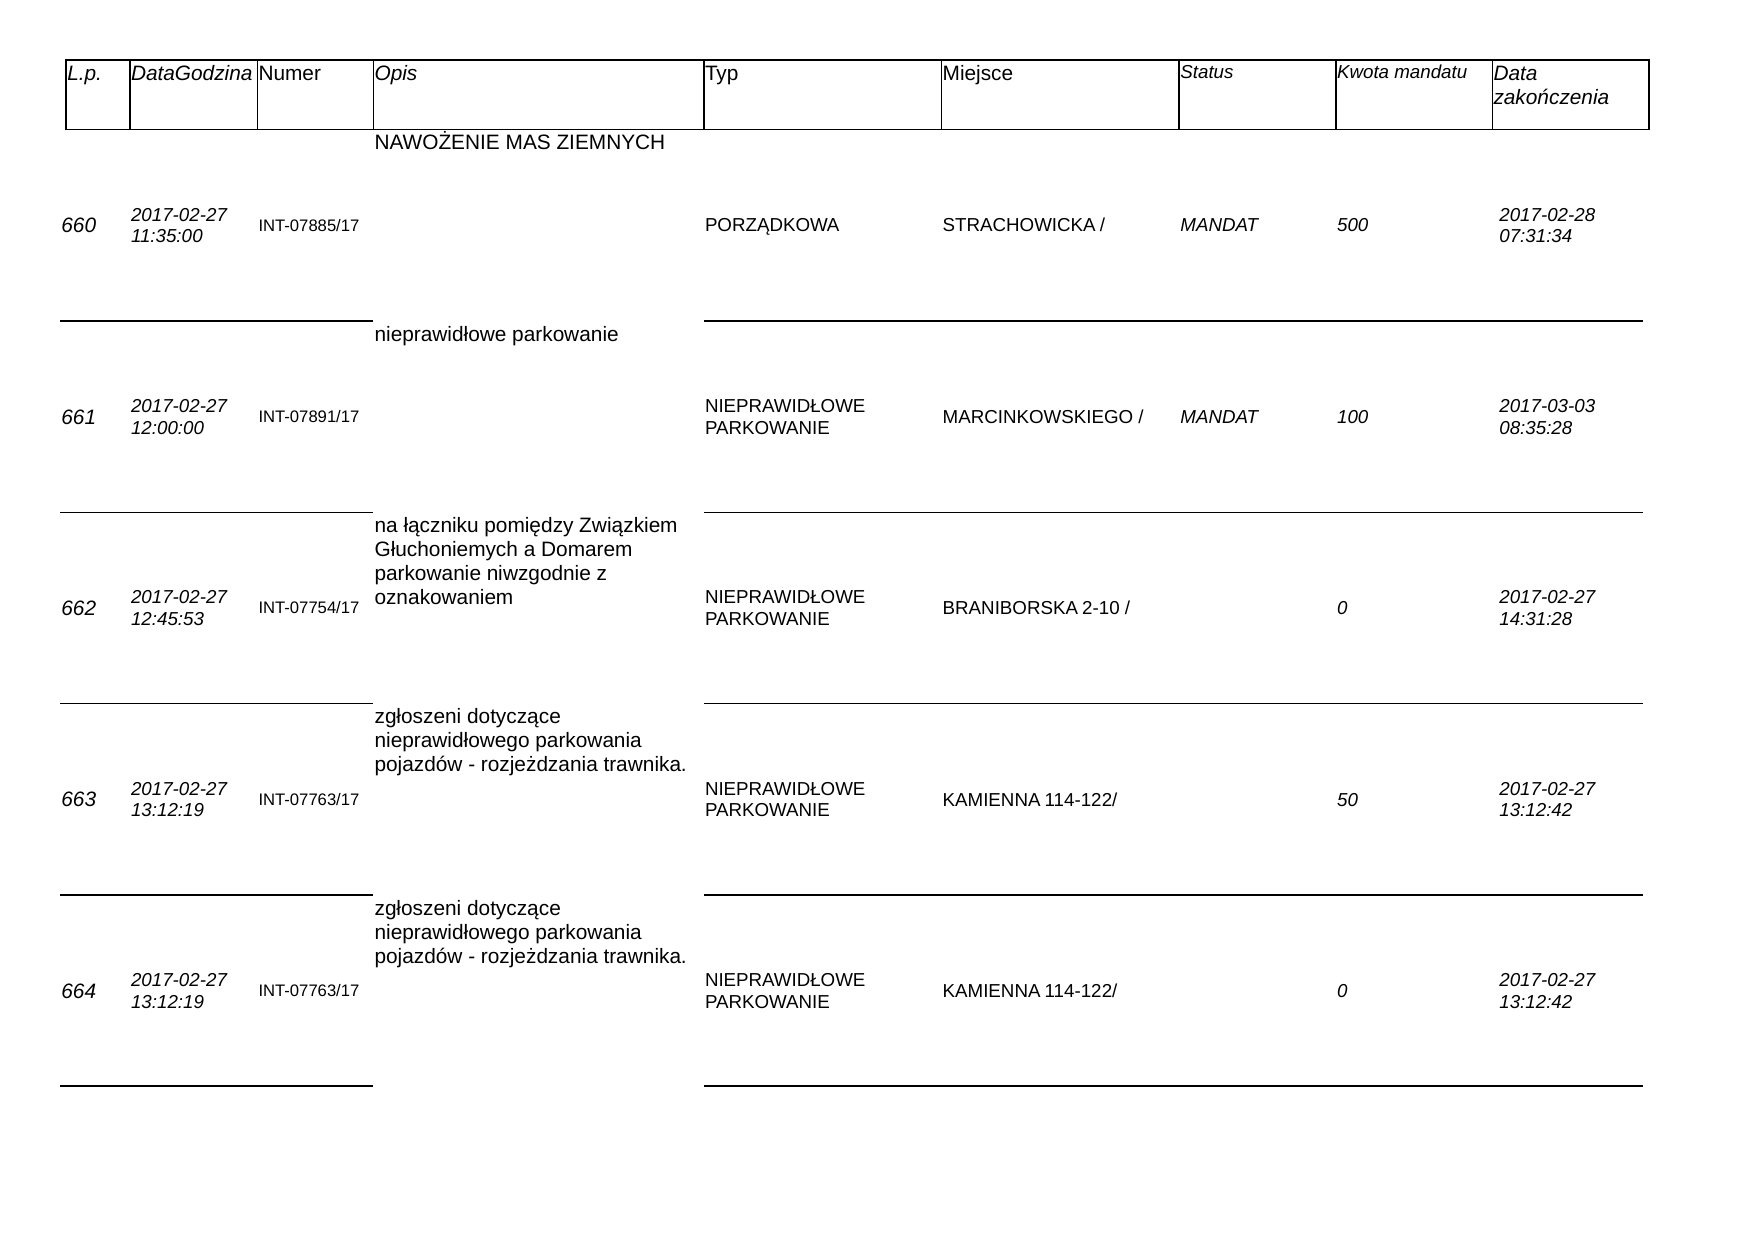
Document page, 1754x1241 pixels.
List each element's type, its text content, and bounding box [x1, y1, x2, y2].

table_cell 500 [1336, 130, 1498, 320]
table_cell NIEPRAWIDŁOWE PARKOWANIE [704, 896, 941, 1085]
table_cell 662 [60, 513, 130, 703]
table_cell 2017-02-27 11:35:00 [130, 130, 257, 320]
table_cell 661 [60, 322, 130, 511]
table_cell 2017-02-27 13:12:42 [1498, 704, 1643, 894]
table_header Typ [705, 61, 941, 129]
table_cell NIEPRAWIDŁOWE PARKOWANIE [704, 322, 941, 511]
table_cell 2017-03-03 08:35:28 [1498, 322, 1643, 511]
table_cell 50 [1336, 704, 1498, 894]
table_cell 2017-02-27 14:31:28 [1498, 513, 1643, 703]
table_header [60, 59, 65, 129]
table_cell KAMIENNA 114-122/ [941, 896, 1179, 1085]
table_cell INT-07754/17 [257, 513, 373, 703]
table_cell 664 [60, 896, 130, 1085]
table_cell [1179, 704, 1336, 894]
table_cell [1643, 130, 1649, 320]
table_cell INT-07885/17 [257, 130, 373, 320]
table_cell 0 [1336, 513, 1498, 703]
table_cell 2017-02-27 12:45:53 [130, 513, 257, 703]
table_header Miejsce [942, 61, 1178, 129]
table_cell zgłoszeni dotyczące nieprawidłowego parkowania pojazdów - rozjeżdzania trawnika. [373, 703, 704, 894]
table_cell NIEPRAWIDŁOWE PARKOWANIE [704, 704, 941, 894]
table_cell STRACHOWICKA / [941, 130, 1179, 320]
table_cell 100 [1336, 322, 1498, 511]
table_cell 2017-02-27 13:12:42 [1498, 896, 1643, 1085]
table_cell 2017-02-27 12:00:00 [130, 322, 257, 511]
table_cell INT-07763/17 [257, 896, 373, 1085]
table_cell NAWOŻENIE MAS ZIEMNYCH [373, 130, 704, 320]
table_cell [1643, 894, 1649, 1085]
table_cell INT-07763/17 [257, 704, 373, 894]
table_cell 663 [60, 704, 130, 894]
table_cell zgłoszeni dotyczące nieprawidłowego parkowania pojazdów - rozjeżdzania trawnika. [373, 894, 704, 1085]
table_cell MANDAT [1179, 322, 1336, 511]
table_header Opis [374, 61, 703, 129]
table_cell NIEPRAWIDŁOWE PARKOWANIE [704, 513, 941, 703]
table_cell KAMIENNA 114-122/ [941, 704, 1179, 894]
table_cell [1179, 513, 1336, 703]
table_cell nieprawidłowe parkowanie [373, 320, 704, 511]
table_cell [1643, 320, 1649, 511]
table_cell PORZĄDKOWA [704, 130, 941, 320]
table_cell INT-07891/17 [257, 322, 373, 511]
table_cell 660 [60, 129, 130, 320]
table_cell [1179, 896, 1336, 1085]
table_header Numer [258, 61, 373, 129]
table_header DataGodzina [131, 61, 257, 129]
table_header Data zakończenia [1493, 61, 1648, 129]
table_cell na łączniku pomiędzy Związkiem Głuchoniemych a Domarem parkowanie niwzgodnie z oznakowaniem [373, 511, 704, 703]
table_cell [1643, 511, 1649, 703]
table_cell MARCINKOWSKIEGO / [941, 322, 1179, 511]
table_cell 2017-02-27 13:12:19 [130, 896, 257, 1085]
table_header L.p. [67, 61, 129, 129]
table_header Kwota mandatu [1337, 61, 1492, 129]
table_cell BRANIBORSKA 2-10 / [941, 513, 1179, 703]
table_cell [1643, 703, 1649, 894]
table_cell 2017-02-27 13:12:19 [130, 704, 257, 894]
table_cell MANDAT [1179, 130, 1336, 320]
table_cell 0 [1336, 896, 1498, 1085]
table_cell 2017-02-28 07:31:34 [1498, 130, 1643, 320]
table_header Status [1180, 61, 1335, 129]
